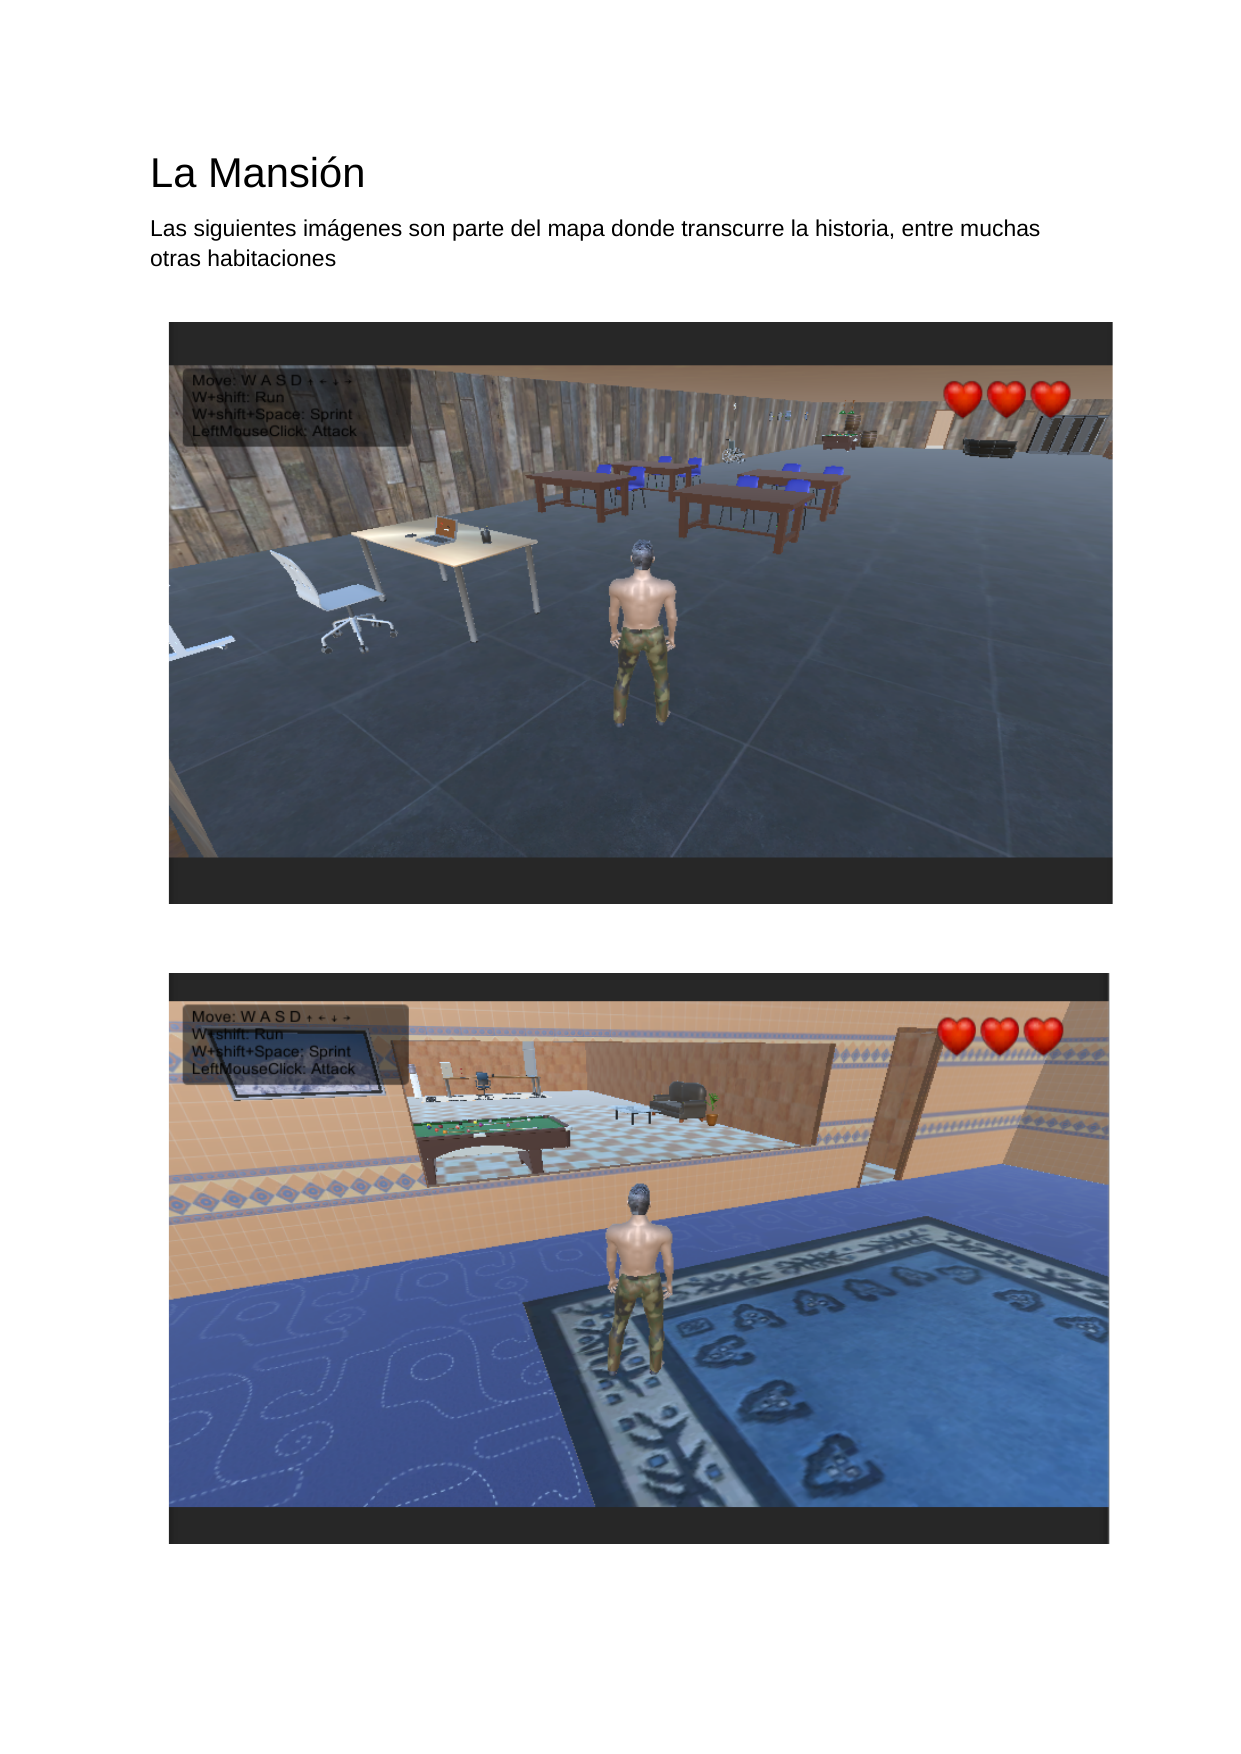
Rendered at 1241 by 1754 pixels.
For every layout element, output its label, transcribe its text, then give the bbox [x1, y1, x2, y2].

picture [168, 322, 1113, 904]
subtitle La Mansión [150, 150, 1091, 197]
text Las siguientes imágenes son parte del mapa donde transcurre la historia, entre muchas otras habitaciones [150, 216, 1091, 271]
picture [168, 973, 1110, 1544]
